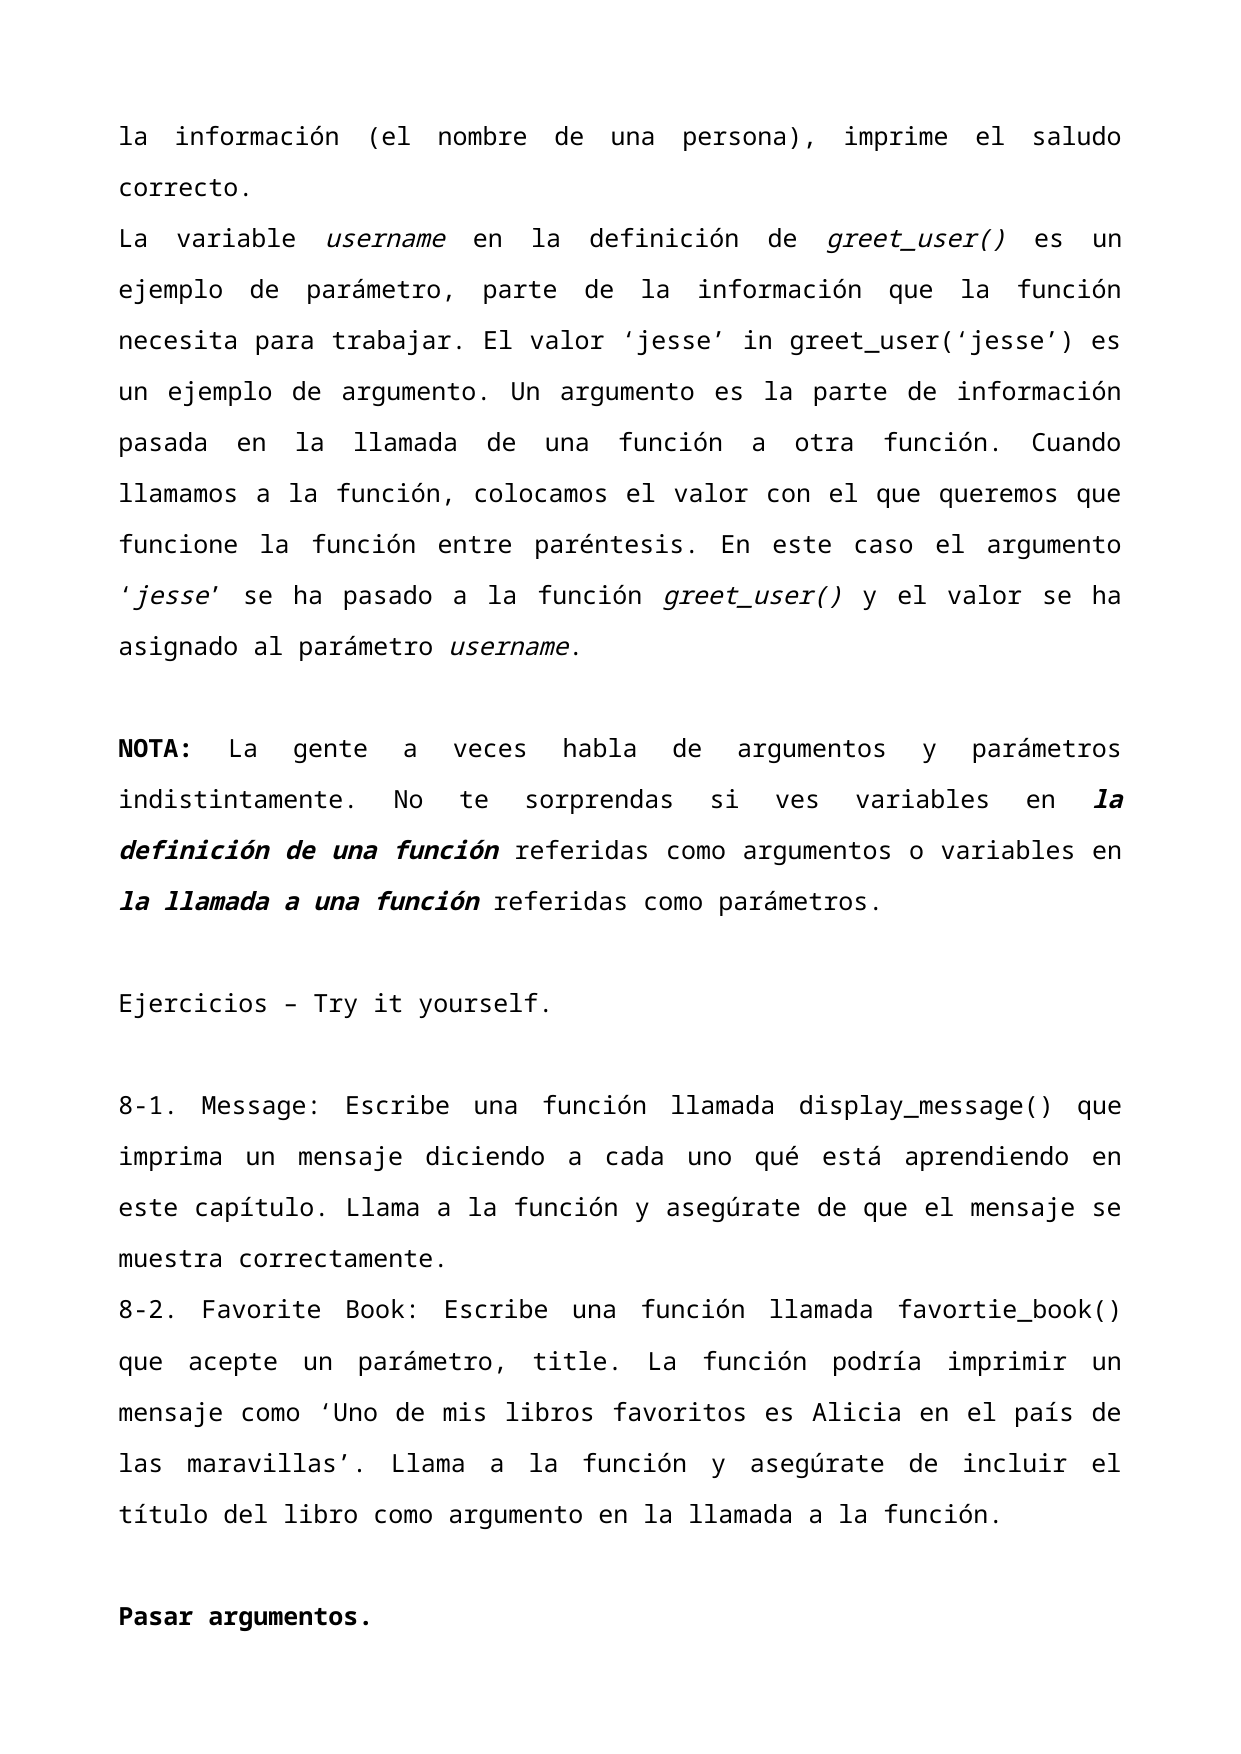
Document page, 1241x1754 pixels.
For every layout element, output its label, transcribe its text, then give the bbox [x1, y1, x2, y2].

text 8-2. Favorite Book: Escribe una función llamada favortie_book() que acepte un parámetro, title. La función podría imprimir un mensaje como ‘Uno de mis libros favoritos es Alicia en el país de las maravillas’. Llama a la función y asegúrate de incluir el título del libro como argumento en la llamada a la función. [118, 1292, 1122, 1530]
text la información (el nombre de una persona), imprime el saludo correcto. [118, 118, 1122, 203]
text NOTA: La gente a veces habla de argumentos y parámetros indistintamente. No te sorprendas si ves variables en la definición de una función referidas como argumentos o variables en la llamada a una función referidas como parámetros. [118, 731, 1122, 918]
text La variable username en la definición de greet_user() es un ejemplo de parámetro, parte de la información que la función necesita para trabajar. El valor ‘jesse’ in greet_user(‘jesse’) es un ejemplo de argumento. Un argumento es la parte de información pasada en la llamada de una función a otra función. Cuando llamamos a la función, colocamos el valor con el que queremos que funcione la función entre paréntesis. En este caso el argumento ‘jesse’ se ha pasado a la función greet_user() y el valor se ha asignado al parámetro username. [118, 220, 1122, 663]
text 8-1. Message: Escribe una función llamada display_message() que imprima un mensaje diciendo a cada uno qué está aprendiendo en este capítulo. Llama a la función y asegúrate de que el mensaje se muestra correctamente. [118, 1088, 1122, 1275]
text Ejercicios – Try it yourself. [118, 986, 1122, 1020]
text Pasar argumentos. [118, 1598, 1122, 1632]
